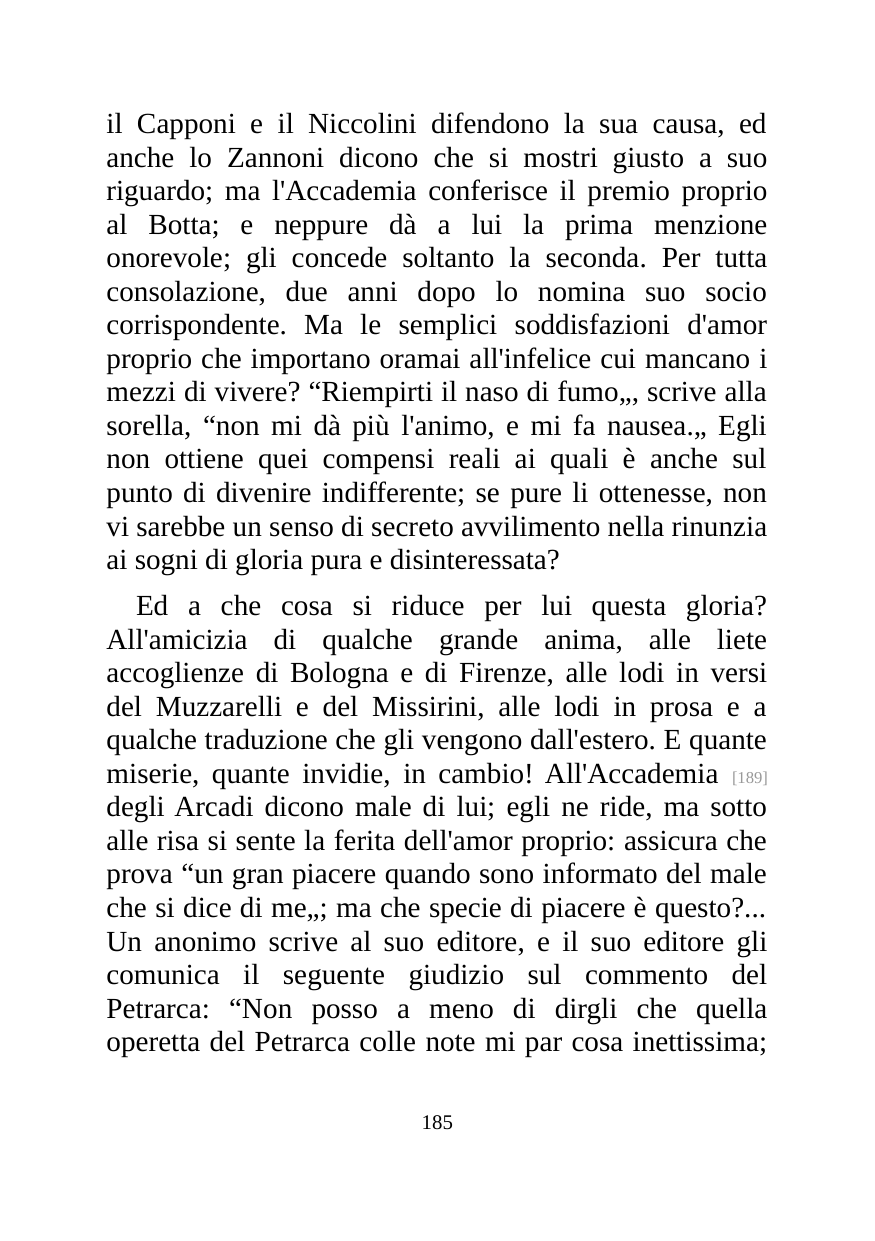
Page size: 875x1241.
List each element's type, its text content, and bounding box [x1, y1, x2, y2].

text Ed a che cosa si riduce per lui questa gloria? All'amicizia di qualche grande anima, alle liete accoglienze di Bologna e di Firenze, alle lodi in versi del Muzzarelli e del Missirini, alle lodi in prosa e a qualche traduzione che gli vengono dall'estero. E quante miserie, quante invidie, in cambio! All'Accademia [189] degli Arcadi dicono male di lui; egli ne ride, ma sotto alle risa si sente la ferita dell'amor proprio: assicura che prova “un gran piacere quando sono informato del male che si dice di me„; ma che specie di piacere è questo?... Un anonimo scrive al suo editore, e il suo editore gli comunica il seguente giudizio sul commento del Petrarca: “Non posso a meno di dirgli che quella operetta del Petrarca colle note mi par cosa inettissima; [106, 588, 768, 1058]
text il Capponi e il Niccolini difendono la sua causa, ed anche lo Zannoni dicono che si mostri giusto a suo riguardo; ma l'Accademia conferisce il premio proprio al Botta; e neppure dà a lui la prima menzione onorevole; gli concede soltanto la seconda. Per tutta consolazione, due anni dopo lo nomina suo socio corrispondente. Ma le semplici soddisfazioni d'amor proprio che importano oramai all'infelice cui mancano i mezzi di vivere? “Riempirti il naso di fumo„, scrive alla sorella, “non mi dà più l'animo, e mi fa nausea.„ Egli non ottiene quei compensi reali ai quali è anche sul punto di divenire indifferente; se pure li ottenesse, non vi sarebbe un senso di secreto avvilimento nella rinunzia ai sogni di gloria pura e disinteressata? [106, 106, 768, 576]
